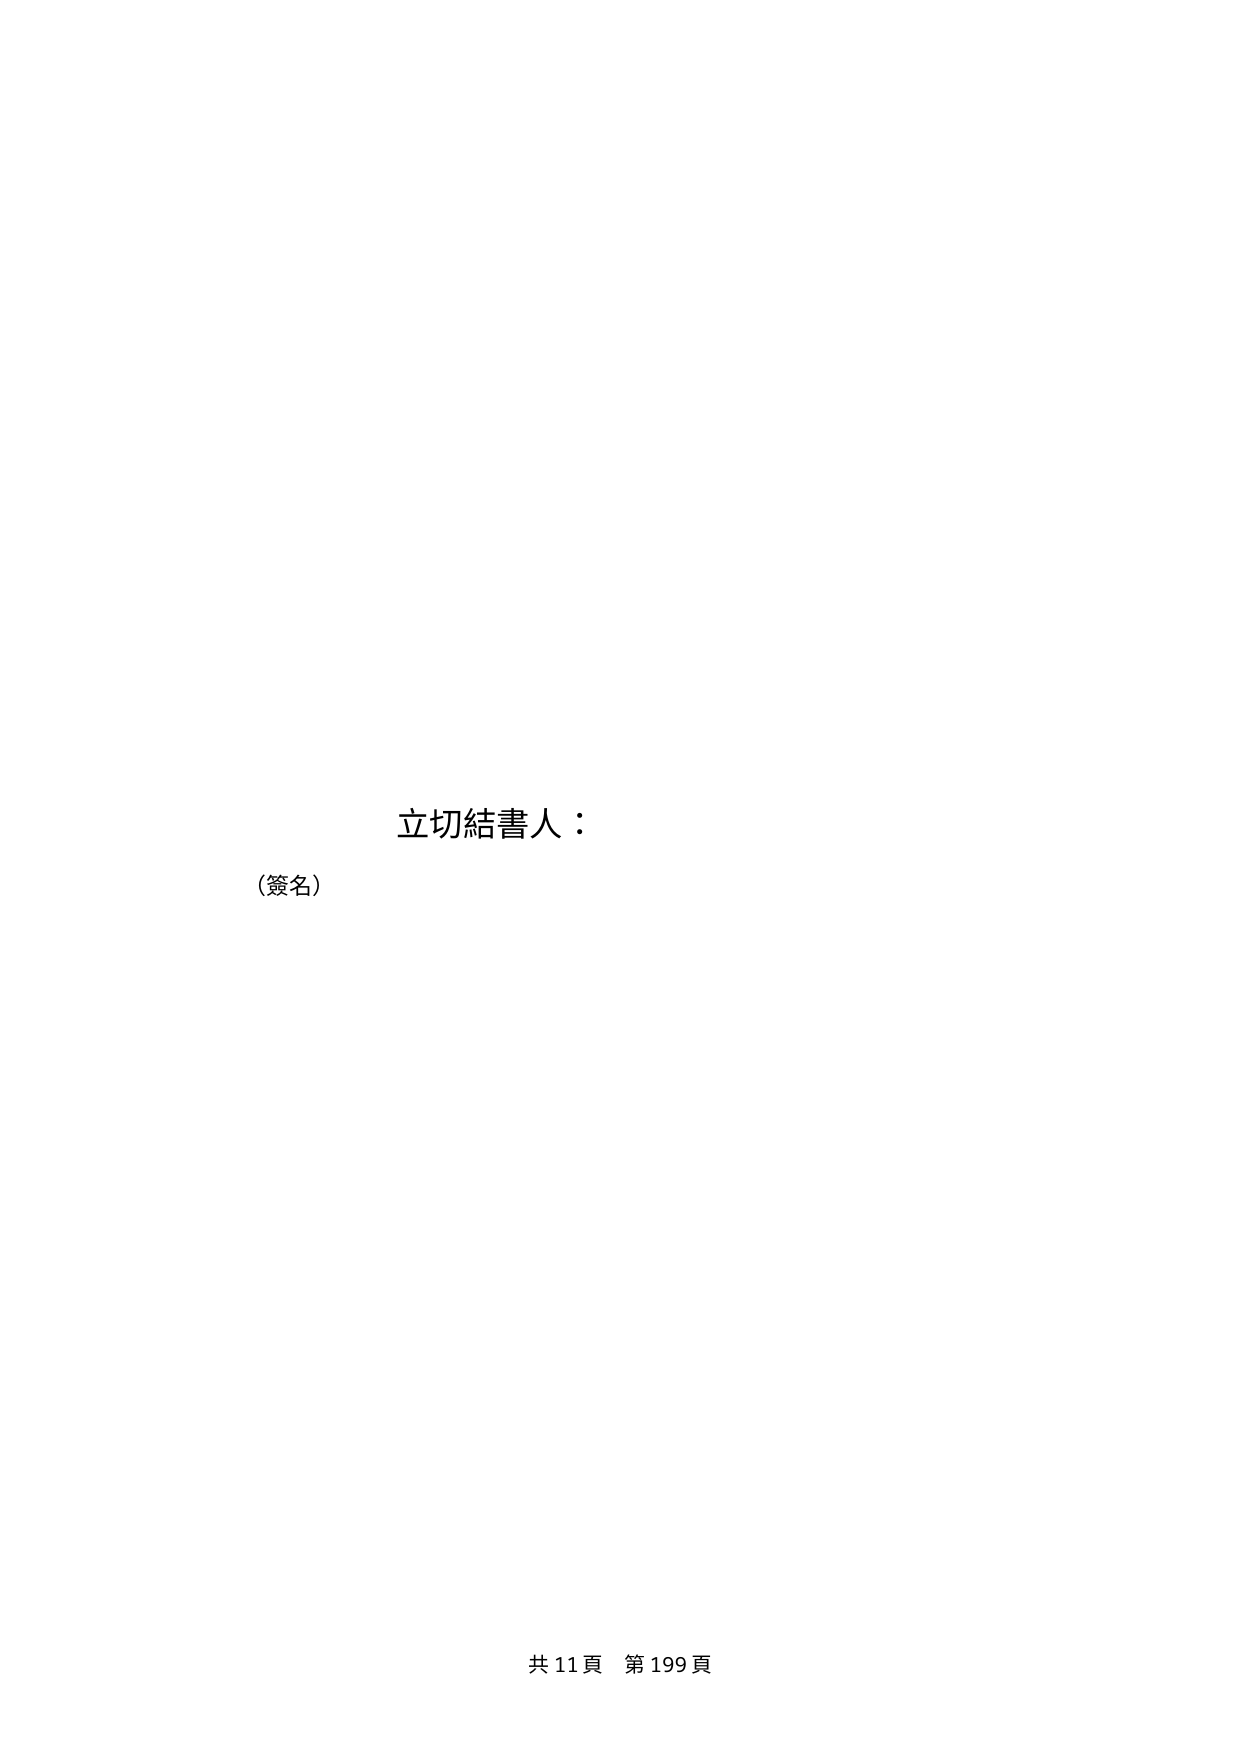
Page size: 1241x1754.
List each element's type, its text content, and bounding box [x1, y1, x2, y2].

text 立切結書人： （簽名） [243, 780, 1122, 905]
